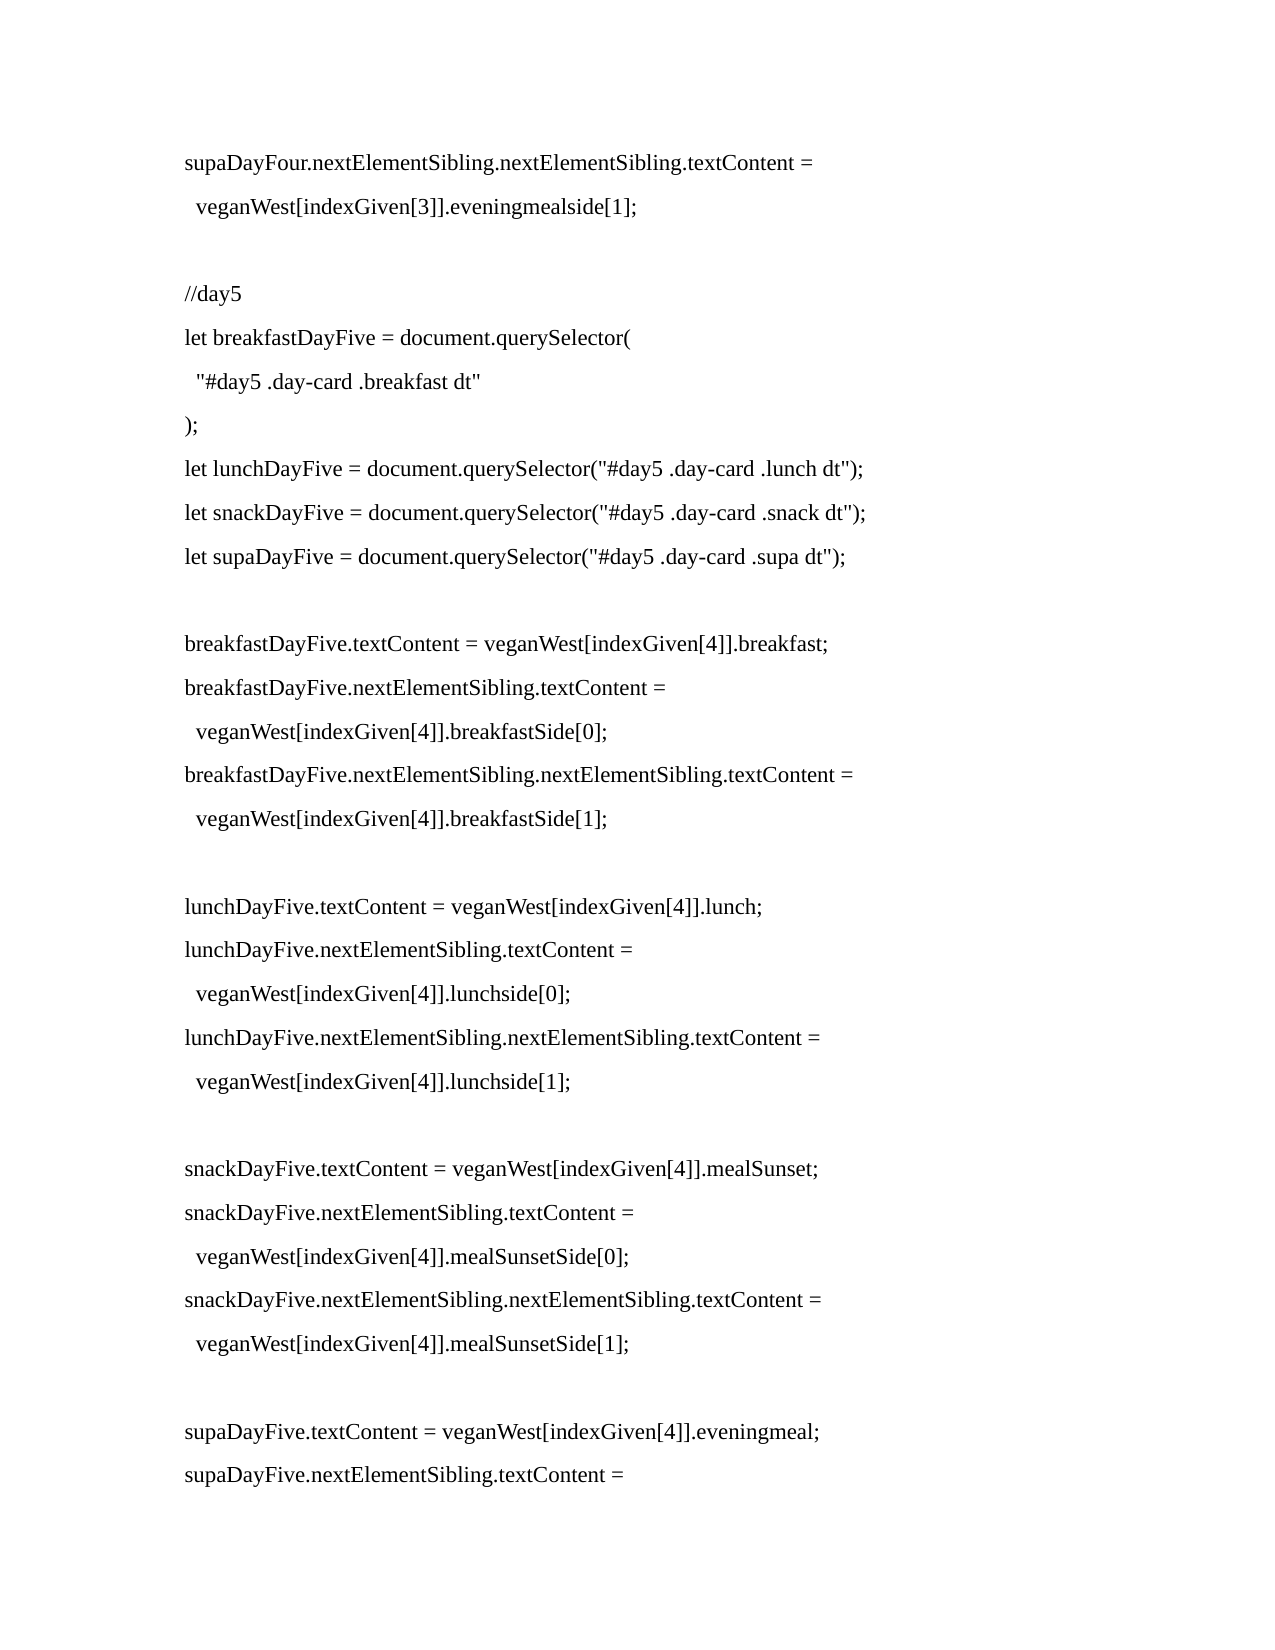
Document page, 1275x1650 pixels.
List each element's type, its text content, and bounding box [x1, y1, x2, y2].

text breakfastDayFive.nextElementSibling.nextElementSibling.textContent = [150, 762, 1125, 788]
text snackDayFive.textContent = veganWest[indexGiven[4]].mealSunset; [150, 1156, 1125, 1182]
text lunchDayFive.nextElementSibling.nextElementSibling.textContent = [150, 1025, 1125, 1050]
text veganWest[indexGiven[4]].breakfastSide[1]; [150, 806, 1125, 832]
text let snackDayFive = document.querySelector("#day5 .day-card .snack dt"); [150, 500, 1125, 525]
text supaDayFour.nextElementSibling.nextElementSibling.textContent = [150, 150, 1125, 175]
text let supaDayFive = document.querySelector("#day5 .day-card .supa dt"); [150, 544, 1125, 569]
text lunchDayFive.textContent = veganWest[indexGiven[4]].lunch; [150, 894, 1125, 919]
text let lunchDayFive = document.querySelector("#day5 .day-card .lunch dt"); [150, 456, 1125, 482]
text veganWest[indexGiven[4]].mealSunsetSide[0]; [150, 1244, 1125, 1269]
text snackDayFive.nextElementSibling.nextElementSibling.textContent = [150, 1287, 1125, 1313]
text veganWest[indexGiven[4]].lunchside[0]; [150, 981, 1125, 1007]
text //day5 [150, 281, 1125, 307]
text breakfastDayFive.nextElementSibling.textContent = [150, 675, 1125, 700]
text snackDayFive.nextElementSibling.textContent = [150, 1200, 1125, 1225]
text "#day5 .day-card .breakfast dt" [150, 369, 1125, 394]
text let breakfastDayFive = document.querySelector( [150, 325, 1125, 350]
text veganWest[indexGiven[4]].lunchside[1]; [150, 1069, 1125, 1094]
text lunchDayFive.nextElementSibling.textContent = [150, 937, 1125, 963]
text breakfastDayFive.textContent = veganWest[indexGiven[4]].breakfast; [150, 631, 1125, 657]
text supaDayFive.textContent = veganWest[indexGiven[4]].eveningmeal; [150, 1419, 1125, 1444]
text veganWest[indexGiven[4]].breakfastSide[0]; [150, 719, 1125, 744]
text veganWest[indexGiven[4]].mealSunsetSide[1]; [150, 1331, 1125, 1357]
text ); [150, 412, 1125, 438]
text supaDayFive.nextElementSibling.textContent = [150, 1462, 1125, 1488]
text veganWest[indexGiven[3]].eveningmealside[1]; [150, 194, 1125, 219]
